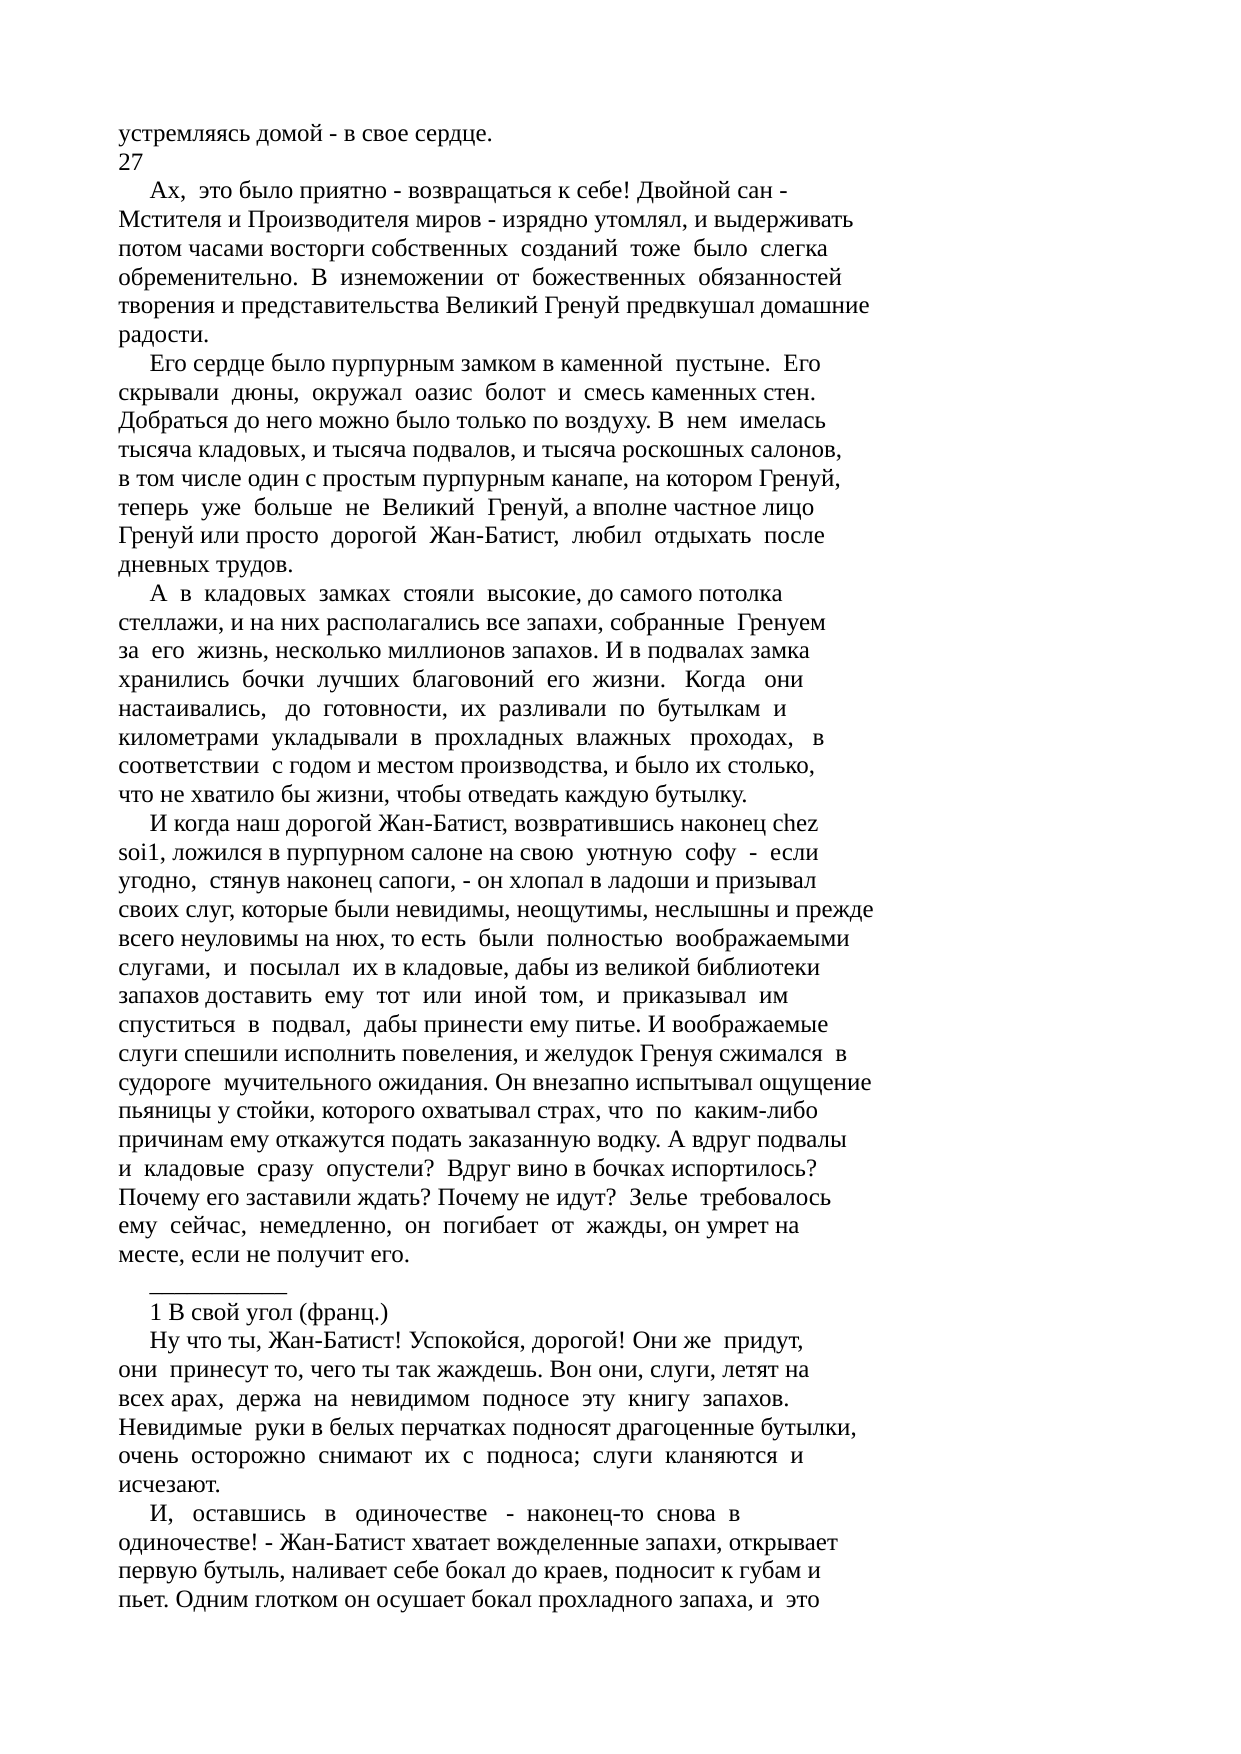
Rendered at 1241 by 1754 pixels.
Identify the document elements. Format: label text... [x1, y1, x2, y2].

text Добраться до него можно было только по воздуху. В нем имелась [118, 406, 1122, 434]
text месте, если не получит его. [118, 1239, 1122, 1268]
text Почему его заставили ждать? Почему не идут? Зелье требовалось [118, 1182, 1122, 1211]
text всех арах, держа на невидимом подносе эту книгу запахов. [118, 1383, 1122, 1412]
text И когда наш дорогой Жан-Батист, возвратившись наконец chez [118, 808, 1122, 837]
text всего неуловимы на нюх, то есть были полностью воображаемыми [118, 923, 1122, 952]
text судороге мучительного ожидания. Он внезапно испытывал ощущение [118, 1067, 1122, 1096]
text первую бутыль, наливает себе бокал до краев, подносит к губам и [118, 1556, 1122, 1584]
text Гренуй или просто дорогой Жан-Батист, любил отдыхать после [118, 521, 1122, 549]
text соответствии с годом и местом производства, и было их столько, [118, 751, 1122, 779]
text Ах, это было приятно - возвращаться к себе! Двойной сан - [118, 176, 1122, 204]
text они принесут то, чего ты так жаждешь. Вон они, слуги, летят на [118, 1354, 1122, 1383]
text ему сейчас, немедленно, он погибает от жажды, он умрет на [118, 1211, 1122, 1239]
text теперь уже больше не Великий Гренуй, а вполне частное лицо [118, 492, 1122, 521]
text спуститься в подвал, дабы принести ему питье. И воображаемые [118, 1009, 1122, 1038]
text 1 В свой угол (франц.) [118, 1297, 1122, 1326]
text Ну что ты, Жан-Батист! Успокойся, дорогой! Они же придут, [118, 1326, 1122, 1354]
text что не хватило бы жизни, чтобы отведать каждую бутылку. [118, 779, 1122, 808]
text soi1, ложился в пурпурном салоне на свою уютную софу - если [118, 837, 1122, 866]
text И, оставшись в одиночестве - наконец-то снова в [118, 1498, 1122, 1527]
text одиночестве! - Жан-Батист хватает вожделенные запахи, открывает [118, 1527, 1122, 1556]
text тысяча кладовых, и тысяча подвалов, и тысяча роскошных салонов, [118, 434, 1122, 463]
text запахов доставить ему тот или иной том, и приказывал им [118, 981, 1122, 1009]
text настаивались, до готовности, их разливали по бутылкам и [118, 693, 1122, 722]
text устремляясь домой - в свое сердце. [118, 118, 1122, 147]
text в том числе один с простым пурпурным канапе, на котором Гренуй, [118, 463, 1122, 492]
text радости. [118, 319, 1122, 348]
text за его жизнь, несколько миллионов запахов. И в подвалах замка [118, 636, 1122, 664]
text слугами, и посылал их в кладовые, дабы из великой библиотеки [118, 952, 1122, 981]
text скрывали дюны, окружал оазис болот и смесь каменных стен. [118, 377, 1122, 406]
text причинам ему откажутся подать заказанную водку. А вдруг подвалы [118, 1124, 1122, 1153]
text ___________ [118, 1268, 1122, 1297]
text пьет. Одним глотком он осушает бокал прохладного запаха, и это [118, 1584, 1122, 1613]
text Мстителя и Производителя миров - изрядно утомлял, и выдерживать [118, 204, 1122, 233]
text творения и представительства Великий Гренуй предвкушал домашние [118, 291, 1122, 319]
text пьяницы у стойки, которого охватывал страх, что по каким-либо [118, 1096, 1122, 1124]
text хранились бочки лучших благовоний его жизни. Когда они [118, 664, 1122, 693]
text исчезают. [118, 1469, 1122, 1498]
text потом часами восторги собственных созданий тоже было слегка [118, 233, 1122, 262]
text Невидимые руки в белых перчатках подносят драгоценные бутылки, [118, 1412, 1122, 1441]
text своих слуг, которые были невидимы, неощутимы, неслышны и прежде [118, 894, 1122, 923]
text дневных трудов. [118, 549, 1122, 578]
text стеллажи, и на них располагались все запахи, собранные Гренуем [118, 607, 1122, 636]
text угодно, стянув наконец сапоги, - он хлопал в ладоши и призывал [118, 866, 1122, 894]
text А в кладовых замках стояли высокие, до самого потолка [118, 578, 1122, 607]
text и кладовые сразу опустели? Вдруг вино в бочках испортилось? [118, 1153, 1122, 1182]
text километрами укладывали в прохладных влажных проходах, в [118, 722, 1122, 751]
text обременительно. В изнеможении от божественных обязанностей [118, 262, 1122, 291]
text слуги спешили исполнить повеления, и желудок Гренуя сжимался в [118, 1038, 1122, 1067]
text Его сердце было пурпурным замком в каменной пустыне. Его [118, 348, 1122, 377]
text 27 [118, 147, 1122, 176]
text очень осторожно снимают их с подноса; слуги кланяются и [118, 1441, 1122, 1469]
